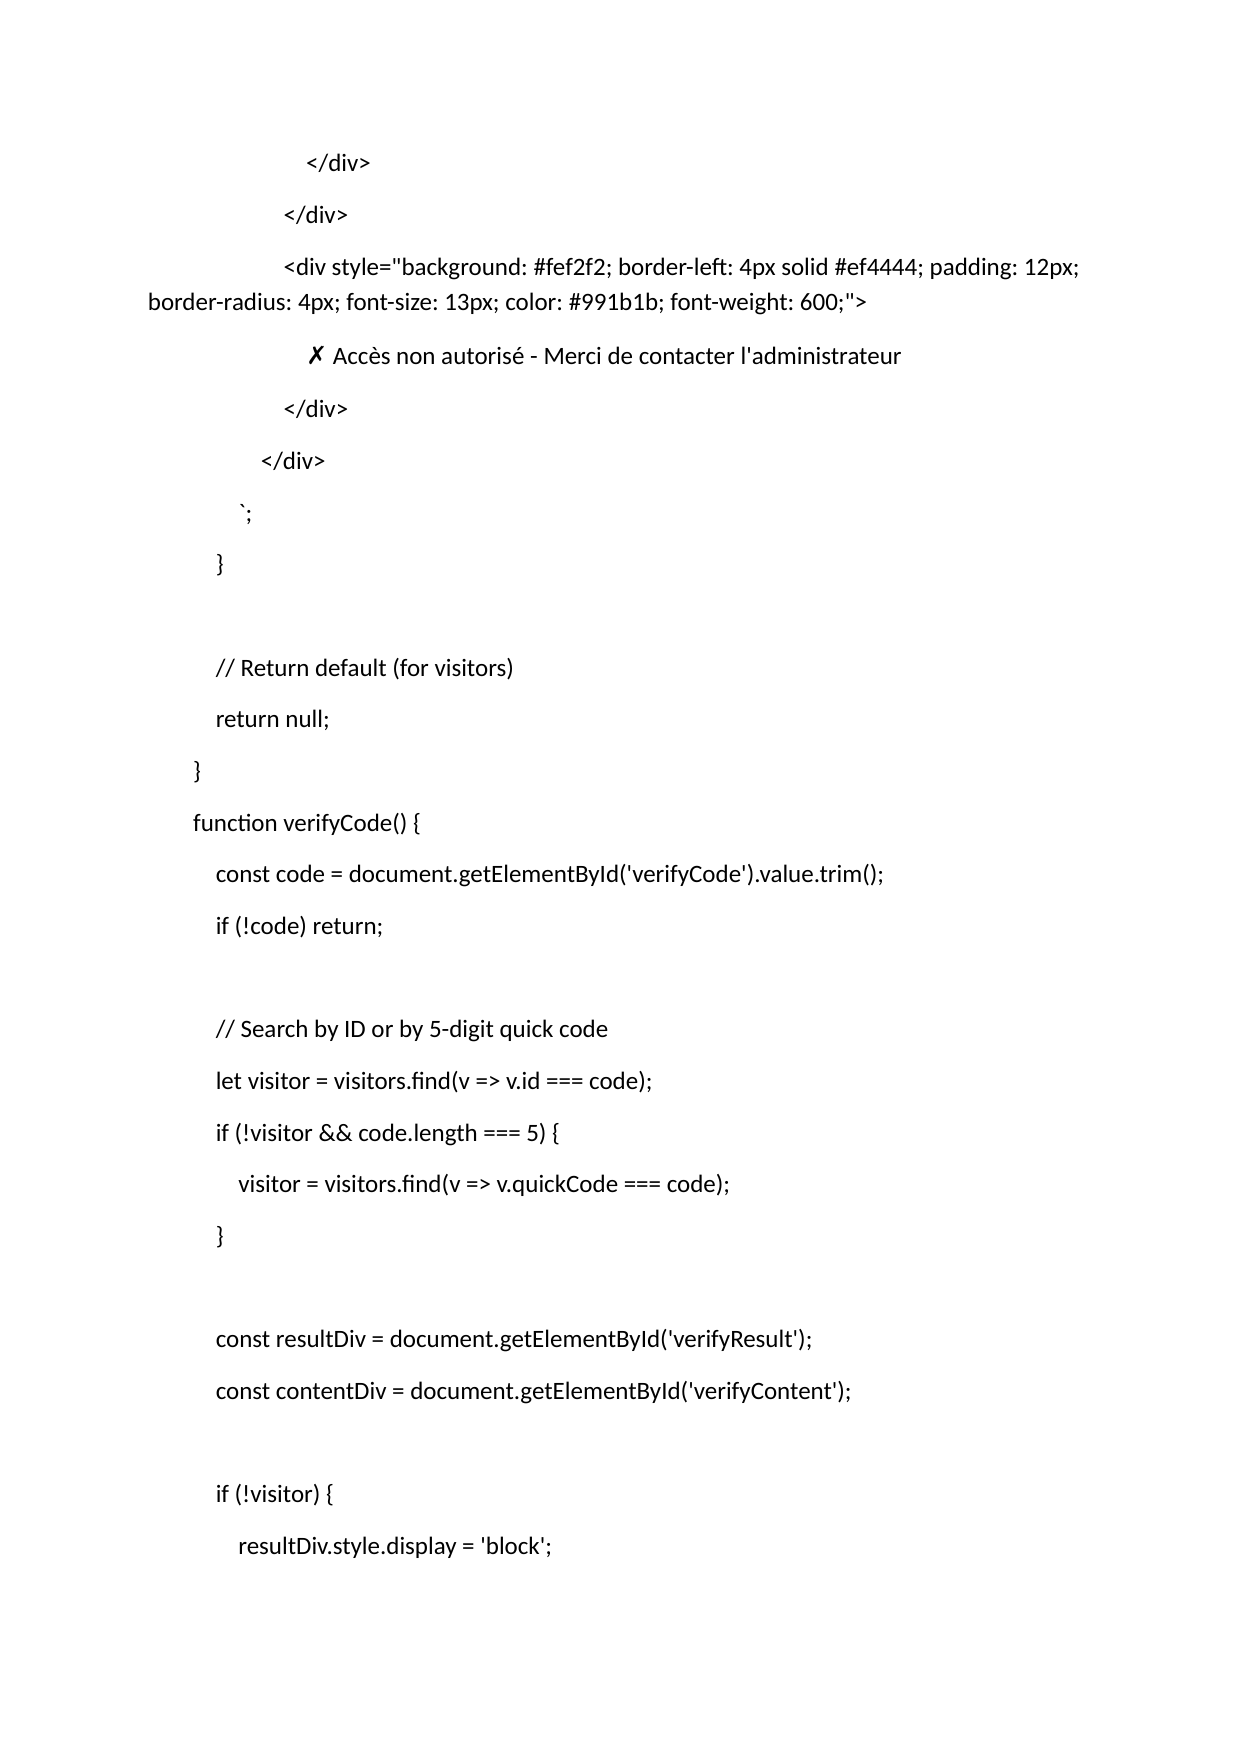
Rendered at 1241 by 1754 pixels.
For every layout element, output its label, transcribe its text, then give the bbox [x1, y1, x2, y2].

text resultDiv.style.display = 'block'; [148, 1530, 1093, 1561]
text if (!code) return; [148, 910, 1093, 941]
text if (!visitor) { [148, 1478, 1093, 1509]
text if (!visitor && code.length === 5) { [148, 1117, 1093, 1147]
text } [148, 548, 1093, 579]
text </div> [148, 445, 1093, 476]
text const resultDiv = document.getElementById('verifyResult'); [148, 1323, 1093, 1354]
text } [148, 755, 1093, 786]
text `; [148, 497, 1093, 527]
text let visitor = visitors.find(v => v.id === code); [148, 1065, 1093, 1096]
text return null; [148, 703, 1093, 734]
text </div> [148, 393, 1093, 424]
text // Search by ID or by 5-digit quick code [148, 1013, 1093, 1044]
text // Return default (for visitors) [148, 652, 1093, 682]
text </div> [148, 199, 1093, 230]
text visitor = visitors.find(v => v.quickCode === code); [148, 1168, 1093, 1199]
text </div> [148, 148, 1093, 178]
text } [148, 1220, 1093, 1251]
text const code = document.getElementById('verifyCode').value.trim(); [148, 858, 1093, 889]
text function verifyCode() { [148, 807, 1093, 837]
text const contentDiv = document.getElementById('verifyContent'); [148, 1375, 1093, 1406]
text ✗ Accès non autorisé - Merci de contacter l'administrateur [148, 338, 1093, 372]
text <div style="background: #fef2f2; border-left: 4px solid #ef4444; padding: 12px; border-radius: 4px; font-size: 13px; color: #991b1b; font-weight: 600;"> [148, 251, 1093, 316]
